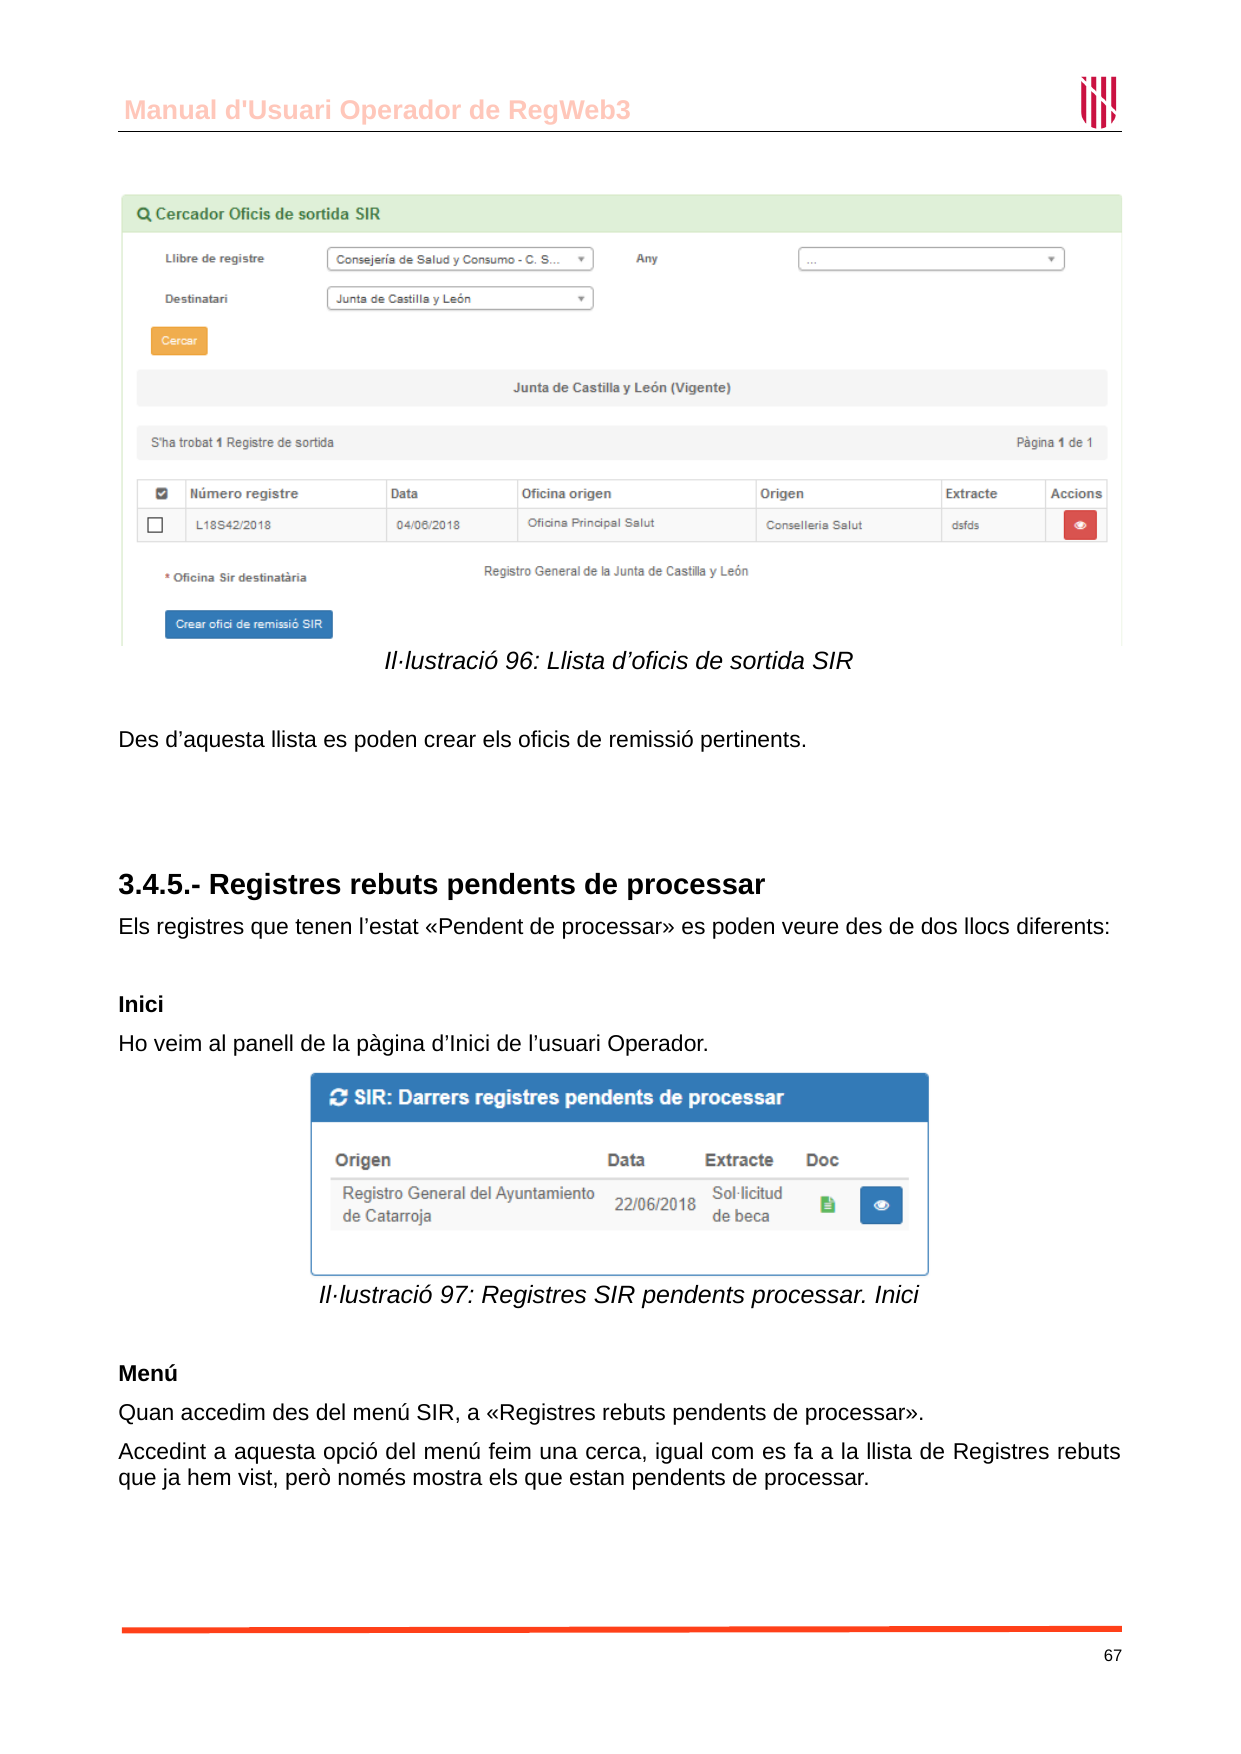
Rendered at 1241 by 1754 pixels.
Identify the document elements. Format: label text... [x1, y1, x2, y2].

text Ho veim al panell de la pàgina d’Inici de l’usuari Operador. [118, 1030, 1122, 1056]
list Il·lustració 96: Llista d’oficis de sortida SIR [118, 646, 1122, 674]
text Des d’aquesta llista es poden crear els oficis de remissió pertinents. [118, 726, 1122, 752]
text Quan accedim des del menú SIR, a «Registres rebuts pendents de processar». [118, 1399, 1122, 1426]
picture [307, 1068, 934, 1281]
text Menú [118, 1360, 1122, 1387]
list Il·lustració 97: Registres SIR pendents processar. Inici [118, 1281, 1122, 1309]
text Accedint a aquesta opció del menú feim una cerca, igual com es fa a la llista de Registres rebuts que ja hem vist, però només mostra els que estan pendents de processar. [118, 1438, 1122, 1491]
picture [1078, 74, 1119, 130]
text Inici [118, 991, 1122, 1017]
text Els registres que tenen l’estat «Pendent de processar» es poden veure des de dos llocs diferents: [118, 913, 1122, 940]
picture [118, 192, 1123, 646]
subtitle Registres rebuts pendents de processar [118, 867, 1122, 901]
